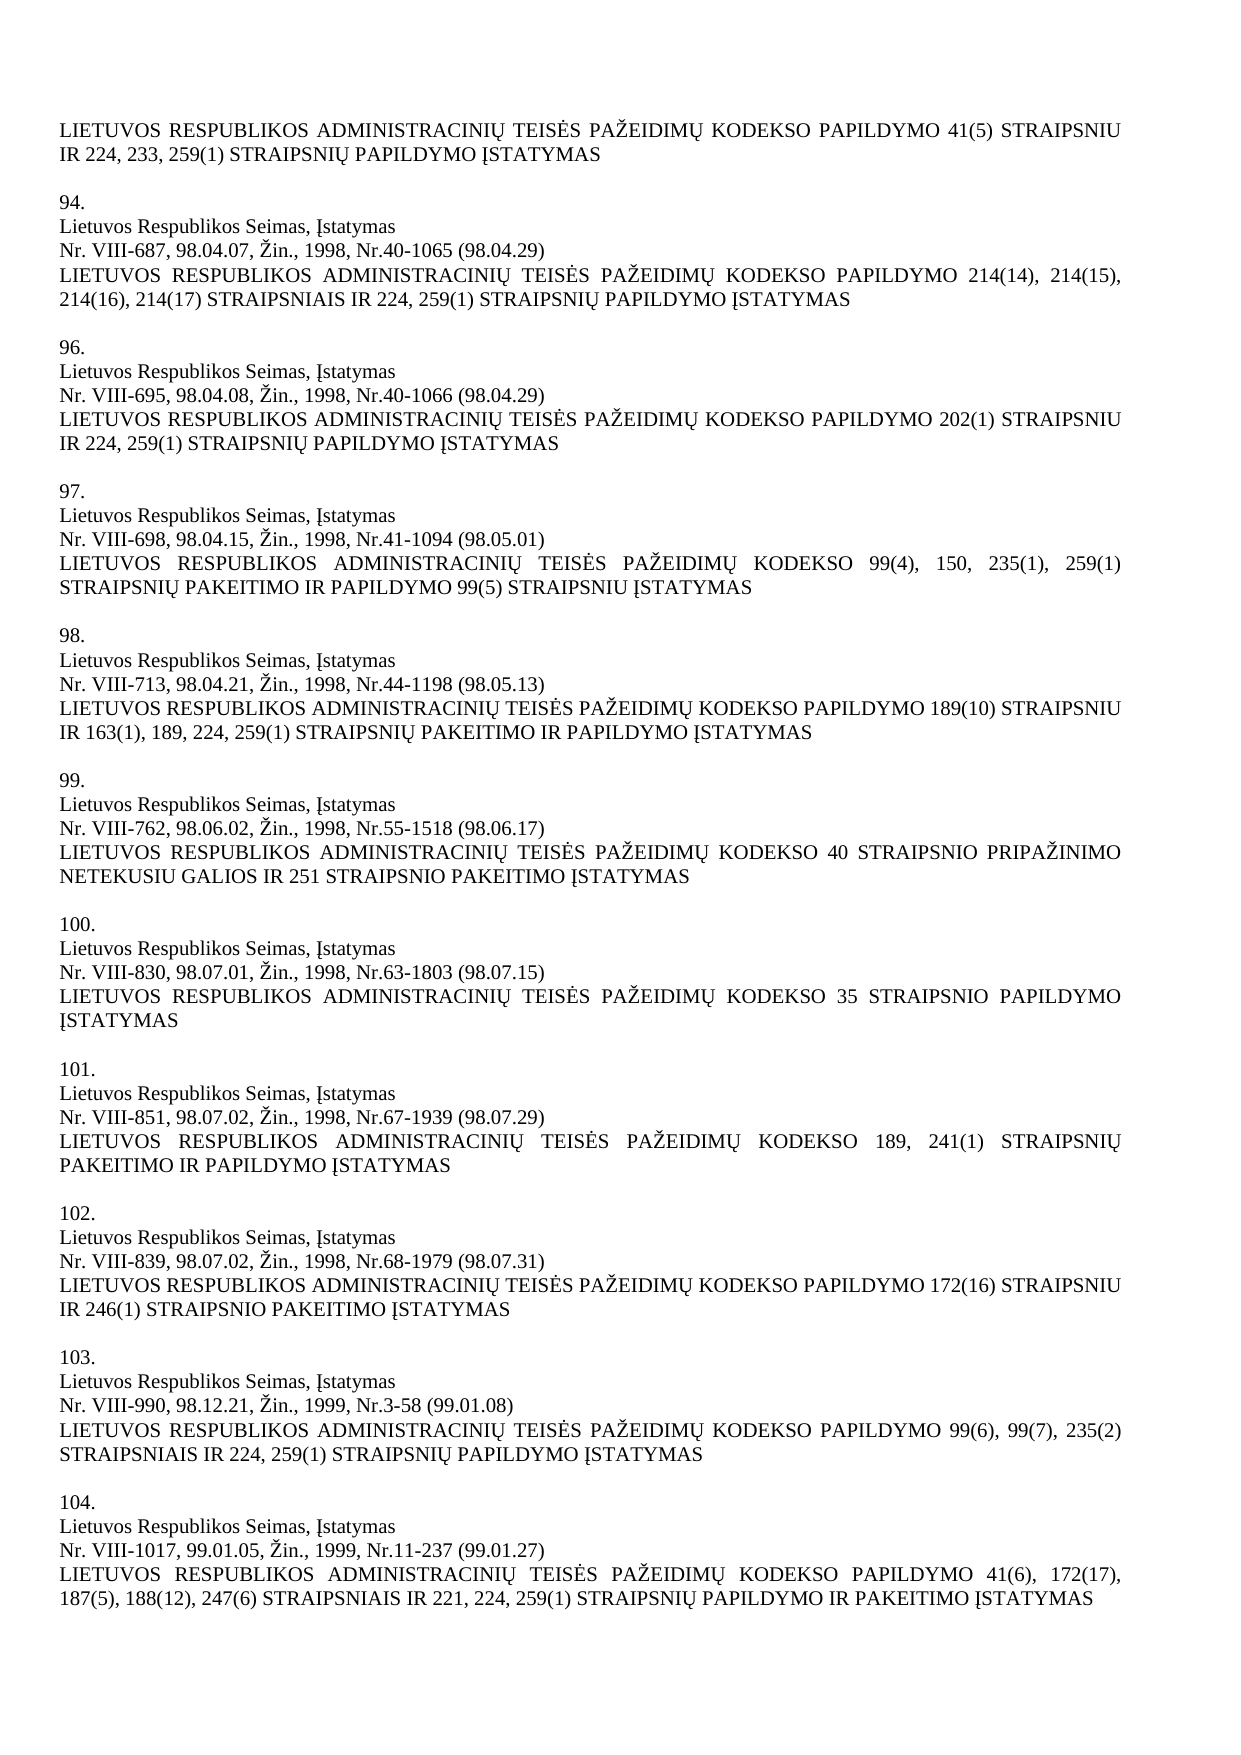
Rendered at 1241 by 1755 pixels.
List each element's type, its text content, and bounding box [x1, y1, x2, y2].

text Lietuvos Respublikos Seimas, Įstatymas [59, 503, 1122, 527]
text Nr. VIII-839, 98.07.02, Žin., 1998, Nr.68-1979 (98.07.31) [59, 1249, 1122, 1273]
text Nr. VIII-1017, 99.01.05, Žin., 1999, Nr.11-237 (99.01.27) [59, 1538, 1122, 1562]
text Lietuvos Respublikos Seimas, Įstatymas [59, 792, 1122, 816]
text Nr. VIII-695, 98.04.08, Žin., 1998, Nr.40-1066 (98.04.29) [59, 383, 1122, 407]
text Lietuvos Respublikos Seimas, Įstatymas [59, 1514, 1122, 1538]
text Lietuvos Respublikos Seimas, Įstatymas [59, 359, 1122, 383]
text Nr. VIII-713, 98.04.21, Žin., 1998, Nr.44-1198 (98.05.13) [59, 672, 1122, 696]
text 98. [59, 623, 1122, 647]
text 96. [59, 335, 1122, 359]
text LIETUVOS RESPUBLIKOS ADMINISTRACINIŲ TEISĖS PAŽEIDIMŲ KODEKSO PAPILDYMO 202(1) STRAIPSNIU IR 224, 259(1) STRAIPSNIŲ PAPILDYMO ĮSTATYMAS [59, 407, 1122, 455]
text Nr. VIII-990, 98.12.21, Žin., 1999, Nr.3-58 (99.01.08) [59, 1393, 1122, 1417]
text 100. [59, 912, 1122, 936]
text LIETUVOS RESPUBLIKOS ADMINISTRACINIŲ TEISĖS PAŽEIDIMŲ KODEKSO PAPILDYMO 214(14), 214(15), 214(16), 214(17) STRAIPSNIAIS IR 224, 259(1) STRAIPSNIŲ PAPILDYMO ĮSTATYMAS [59, 262, 1122, 311]
text LIETUVOS RESPUBLIKOS ADMINISTRACINIŲ TEISĖS PAŽEIDIMŲ KODEKSO PAPILDYMO 41(5) STRAIPSNIU IR 224, 233, 259(1) STRAIPSNIŲ PAPILDYMO ĮSTATYMAS [59, 118, 1122, 166]
text Lietuvos Respublikos Seimas, Įstatymas [59, 1081, 1122, 1105]
text Lietuvos Respublikos Seimas, Įstatymas [59, 214, 1122, 238]
text 99. [59, 768, 1122, 792]
text Nr. VIII-830, 98.07.01, Žin., 1998, Nr.63-1803 (98.07.15) [59, 960, 1122, 984]
text LIETUVOS RESPUBLIKOS ADMINISTRACINIŲ TEISĖS PAŽEIDIMŲ KODEKSO 40 STRAIPSNIO PRIPAŽINIMO NETEKUSIU GALIOS IR 251 STRAIPSNIO PAKEITIMO ĮSTATYMAS [59, 840, 1122, 888]
text LIETUVOS RESPUBLIKOS ADMINISTRACINIŲ TEISĖS PAŽEIDIMŲ KODEKSO 99(4), 150, 235(1), 259(1) STRAIPSNIŲ PAKEITIMO IR PAPILDYMO 99(5) STRAIPSNIU ĮSTATYMAS [59, 551, 1122, 599]
text Lietuvos Respublikos Seimas, Įstatymas [59, 1369, 1122, 1393]
text 103. [59, 1345, 1122, 1369]
text Nr. VIII-687, 98.04.07, Žin., 1998, Nr.40-1065 (98.04.29) [59, 238, 1122, 262]
text LIETUVOS RESPUBLIKOS ADMINISTRACINIŲ TEISĖS PAŽEIDIMŲ KODEKSO PAPILDYMO 172(16) STRAIPSNIU IR 246(1) STRAIPSNIO PAKEITIMO ĮSTATYMAS [59, 1273, 1122, 1321]
text LIETUVOS RESPUBLIKOS ADMINISTRACINIŲ TEISĖS PAŽEIDIMŲ KODEKSO PAPILDYMO 41(6), 172(17), 187(5), 188(12), 247(6) STRAIPSNIAIS IR 221, 224, 259(1) STRAIPSNIŲ PAPILDYMO IR PAKEITIMO ĮSTATYMAS [59, 1562, 1122, 1610]
text Nr. VIII-851, 98.07.02, Žin., 1998, Nr.67-1939 (98.07.29) [59, 1105, 1122, 1129]
text LIETUVOS RESPUBLIKOS ADMINISTRACINIŲ TEISĖS PAŽEIDIMŲ KODEKSO 35 STRAIPSNIO PAPILDYMO ĮSTATYMAS [59, 984, 1122, 1032]
text Lietuvos Respublikos Seimas, Įstatymas [59, 1225, 1122, 1249]
text 104. [59, 1490, 1122, 1514]
text 102. [59, 1201, 1122, 1225]
text Lietuvos Respublikos Seimas, Įstatymas [59, 647, 1122, 672]
text LIETUVOS RESPUBLIKOS ADMINISTRACINIŲ TEISĖS PAŽEIDIMŲ KODEKSO 189, 241(1) STRAIPSNIŲ PAKEITIMO IR PAPILDYMO ĮSTATYMAS [59, 1129, 1122, 1177]
text LIETUVOS RESPUBLIKOS ADMINISTRACINIŲ TEISĖS PAŽEIDIMŲ KODEKSO PAPILDYMO 99(6), 99(7), 235(2) STRAIPSNIAIS IR 224, 259(1) STRAIPSNIŲ PAPILDYMO ĮSTATYMAS [59, 1417, 1122, 1466]
text LIETUVOS RESPUBLIKOS ADMINISTRACINIŲ TEISĖS PAŽEIDIMŲ KODEKSO PAPILDYMO 189(10) STRAIPSNIU IR 163(1), 189, 224, 259(1) STRAIPSNIŲ PAKEITIMO IR PAPILDYMO ĮSTATYMAS [59, 696, 1122, 744]
text Lietuvos Respublikos Seimas, Įstatymas [59, 936, 1122, 960]
text Nr. VIII-762, 98.06.02, Žin., 1998, Nr.55-1518 (98.06.17) [59, 816, 1122, 840]
text 97. [59, 479, 1122, 503]
text 94. [59, 190, 1122, 214]
text Nr. VIII-698, 98.04.15, Žin., 1998, Nr.41-1094 (98.05.01) [59, 527, 1122, 551]
text 101. [59, 1057, 1122, 1081]
